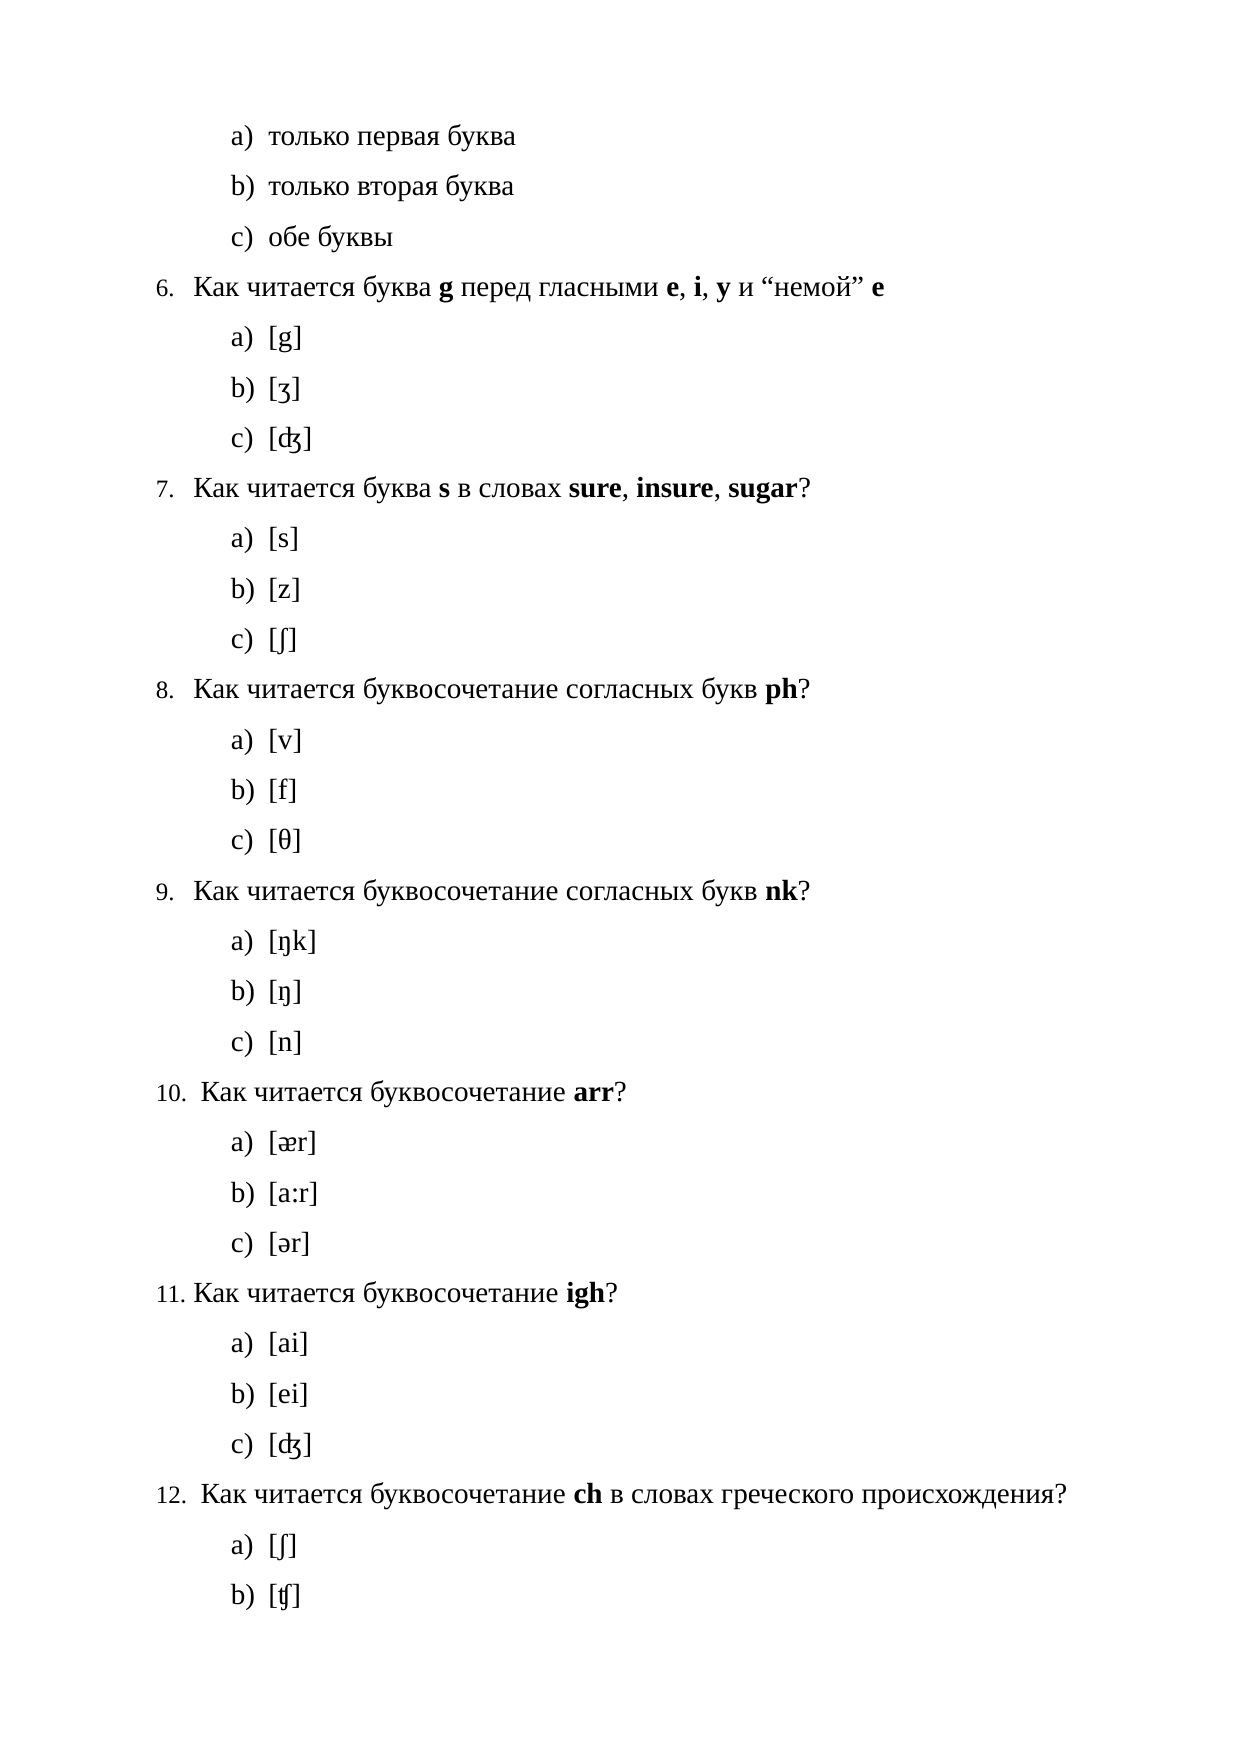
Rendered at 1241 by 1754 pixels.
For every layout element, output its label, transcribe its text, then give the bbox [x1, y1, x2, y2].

list [ŋ] [231, 973, 1122, 1007]
list [ei] [231, 1376, 1122, 1409]
list [n] [231, 1024, 1122, 1057]
list [ʧ] [231, 1577, 1122, 1611]
list только вторая буква [231, 168, 1122, 202]
list Как читается буква s в словах sure, insure, sugar? [156, 470, 1122, 504]
list [ʤ] [231, 420, 1122, 453]
list [ʃ] [231, 621, 1122, 655]
list только первая буква [231, 118, 1122, 152]
list [ʤ] [231, 1426, 1122, 1460]
list Как читается буквосочетание igh? [156, 1275, 1122, 1309]
list Как читается буквосочетание согласных букв ph? [156, 672, 1122, 705]
list Как читается буква g перед гласными e, i, y и “немой” e [156, 269, 1122, 303]
list [ʃ] [231, 1527, 1122, 1560]
list Как читается буквосочетание согласных букв nk? [156, 873, 1122, 906]
list [z] [231, 571, 1122, 604]
list Как читается буквосочетание ch в словах греческого происхождения? [156, 1477, 1122, 1510]
list [s] [231, 521, 1122, 554]
list обе буквы [231, 219, 1122, 252]
list [f] [231, 772, 1122, 806]
list [ʒ] [231, 370, 1122, 403]
list [ᴂr] [231, 1124, 1122, 1158]
list [a:r] [231, 1175, 1122, 1208]
list [ŋk] [231, 923, 1122, 957]
list [v] [231, 722, 1122, 755]
list [ai] [231, 1326, 1122, 1359]
list [θ] [231, 822, 1122, 856]
list Как читается буквосочетание arr? [156, 1074, 1122, 1108]
list [g] [231, 319, 1122, 353]
list [ər] [231, 1225, 1122, 1258]
